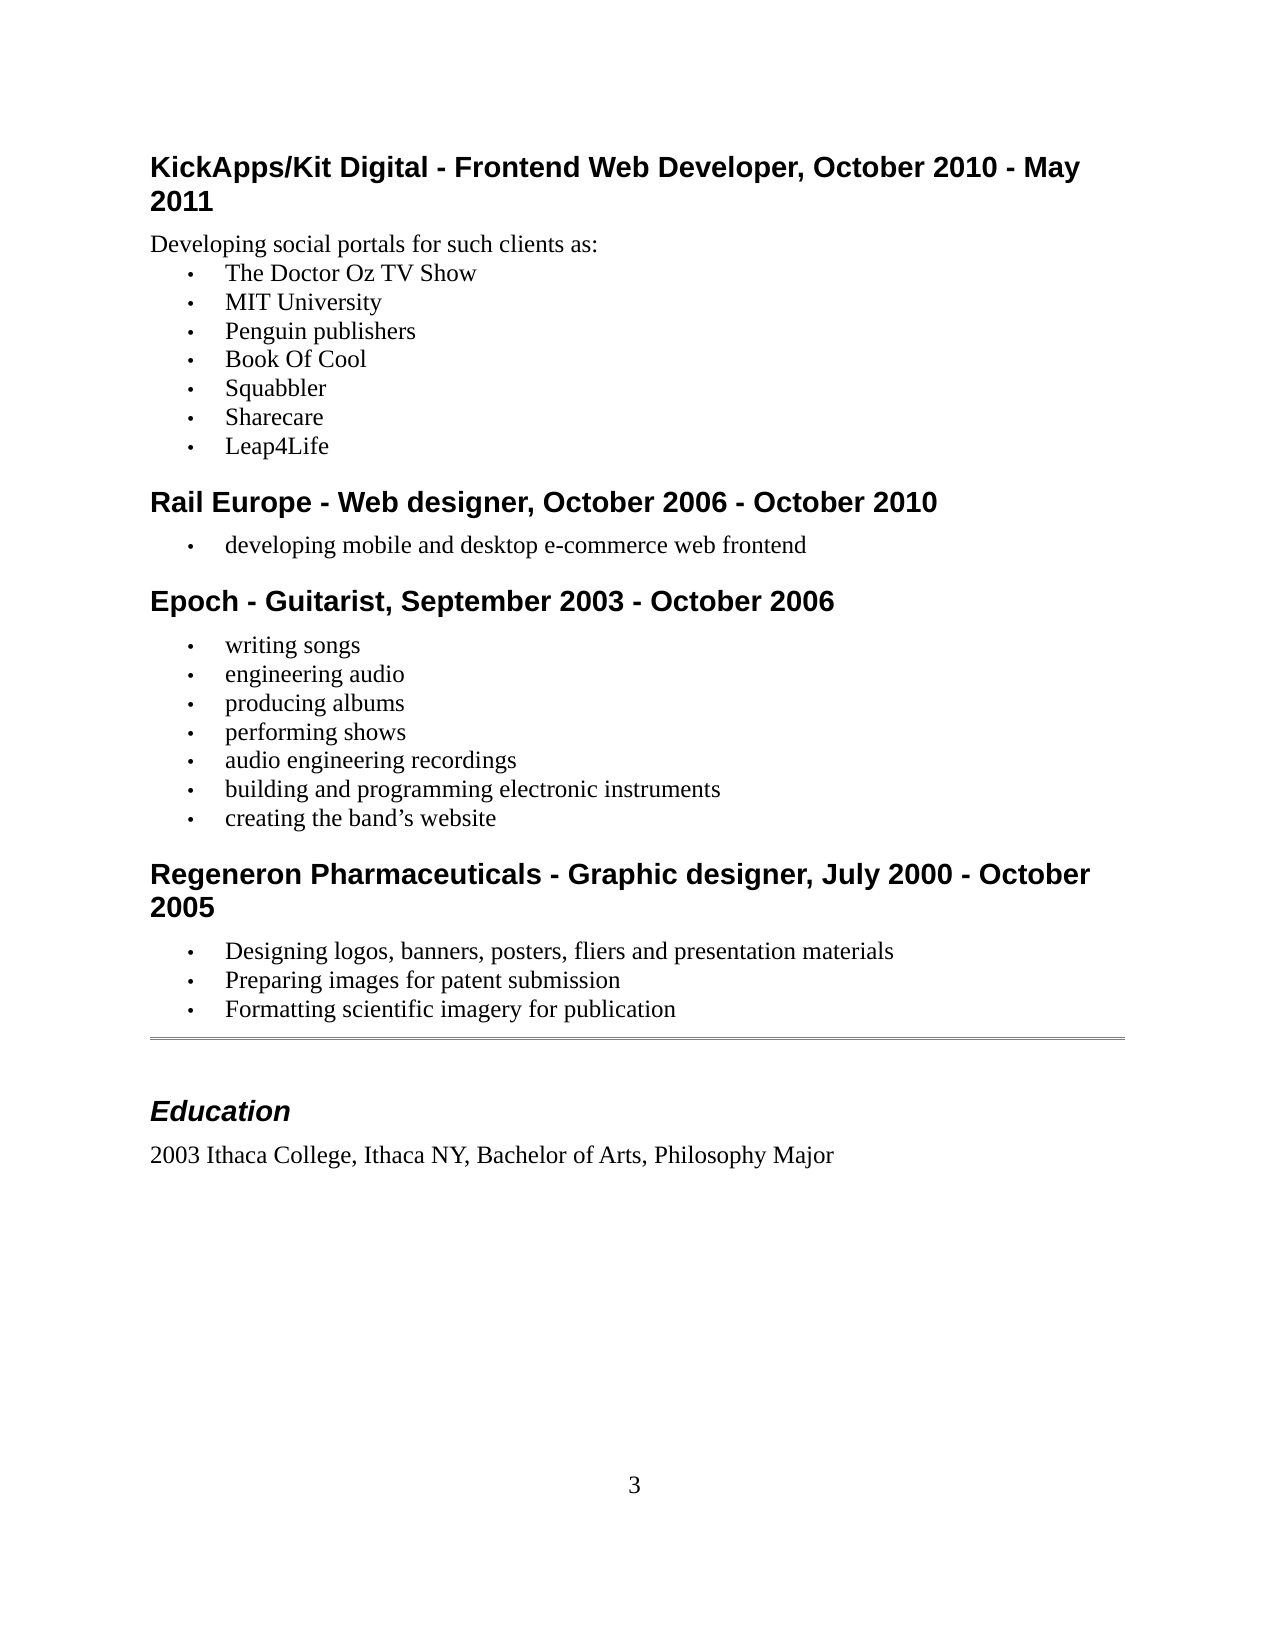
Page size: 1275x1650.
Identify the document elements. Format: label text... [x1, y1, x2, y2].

subtitle Regeneron Pharmaceuticals - Graphic designer, July 2000 - October 2005 [150, 857, 1125, 924]
text 2003 Ithaca College, Ithaca NY, Bachelor of Arts, Philosophy Major [150, 1140, 1125, 1168]
list Leap4Life [187, 431, 1125, 459]
list creating the band’s website [187, 803, 1125, 832]
list The Doctor Oz TV Show [187, 258, 1125, 287]
subtitle Rail Europe - Web designer, October 2006 - October 2010 [150, 484, 1125, 518]
list performing shows [187, 717, 1125, 745]
list Formatting scientific imagery for publication [187, 994, 1125, 1022]
list Designing logos, banners, posters, fliers and presentation materials [187, 936, 1125, 965]
list writing songs [187, 630, 1125, 659]
list building and programming electronic instruments [187, 774, 1125, 803]
list Squabbler [187, 373, 1125, 402]
list developing mobile and desktop e-commerce web frontend [187, 531, 1125, 559]
list producing albums [187, 688, 1125, 717]
list MIT University [187, 287, 1125, 316]
list Sharecare [187, 402, 1125, 431]
text Developing social portals for such clients as: [150, 229, 1125, 258]
list audio engineering recordings [187, 745, 1125, 774]
list engineering audio [187, 659, 1125, 688]
list Book Of Cool [187, 344, 1125, 373]
list Penguin publishers [187, 316, 1125, 344]
subtitle Education [150, 1094, 1125, 1127]
list Preparing images for patent submission [187, 965, 1125, 994]
subtitle Epoch - Guitarist, September 2003 - October 2006 [150, 584, 1125, 618]
subtitle KickApps/Kit Digital - Frontend Web Developer, October 2010 - May 2011 [150, 150, 1125, 217]
